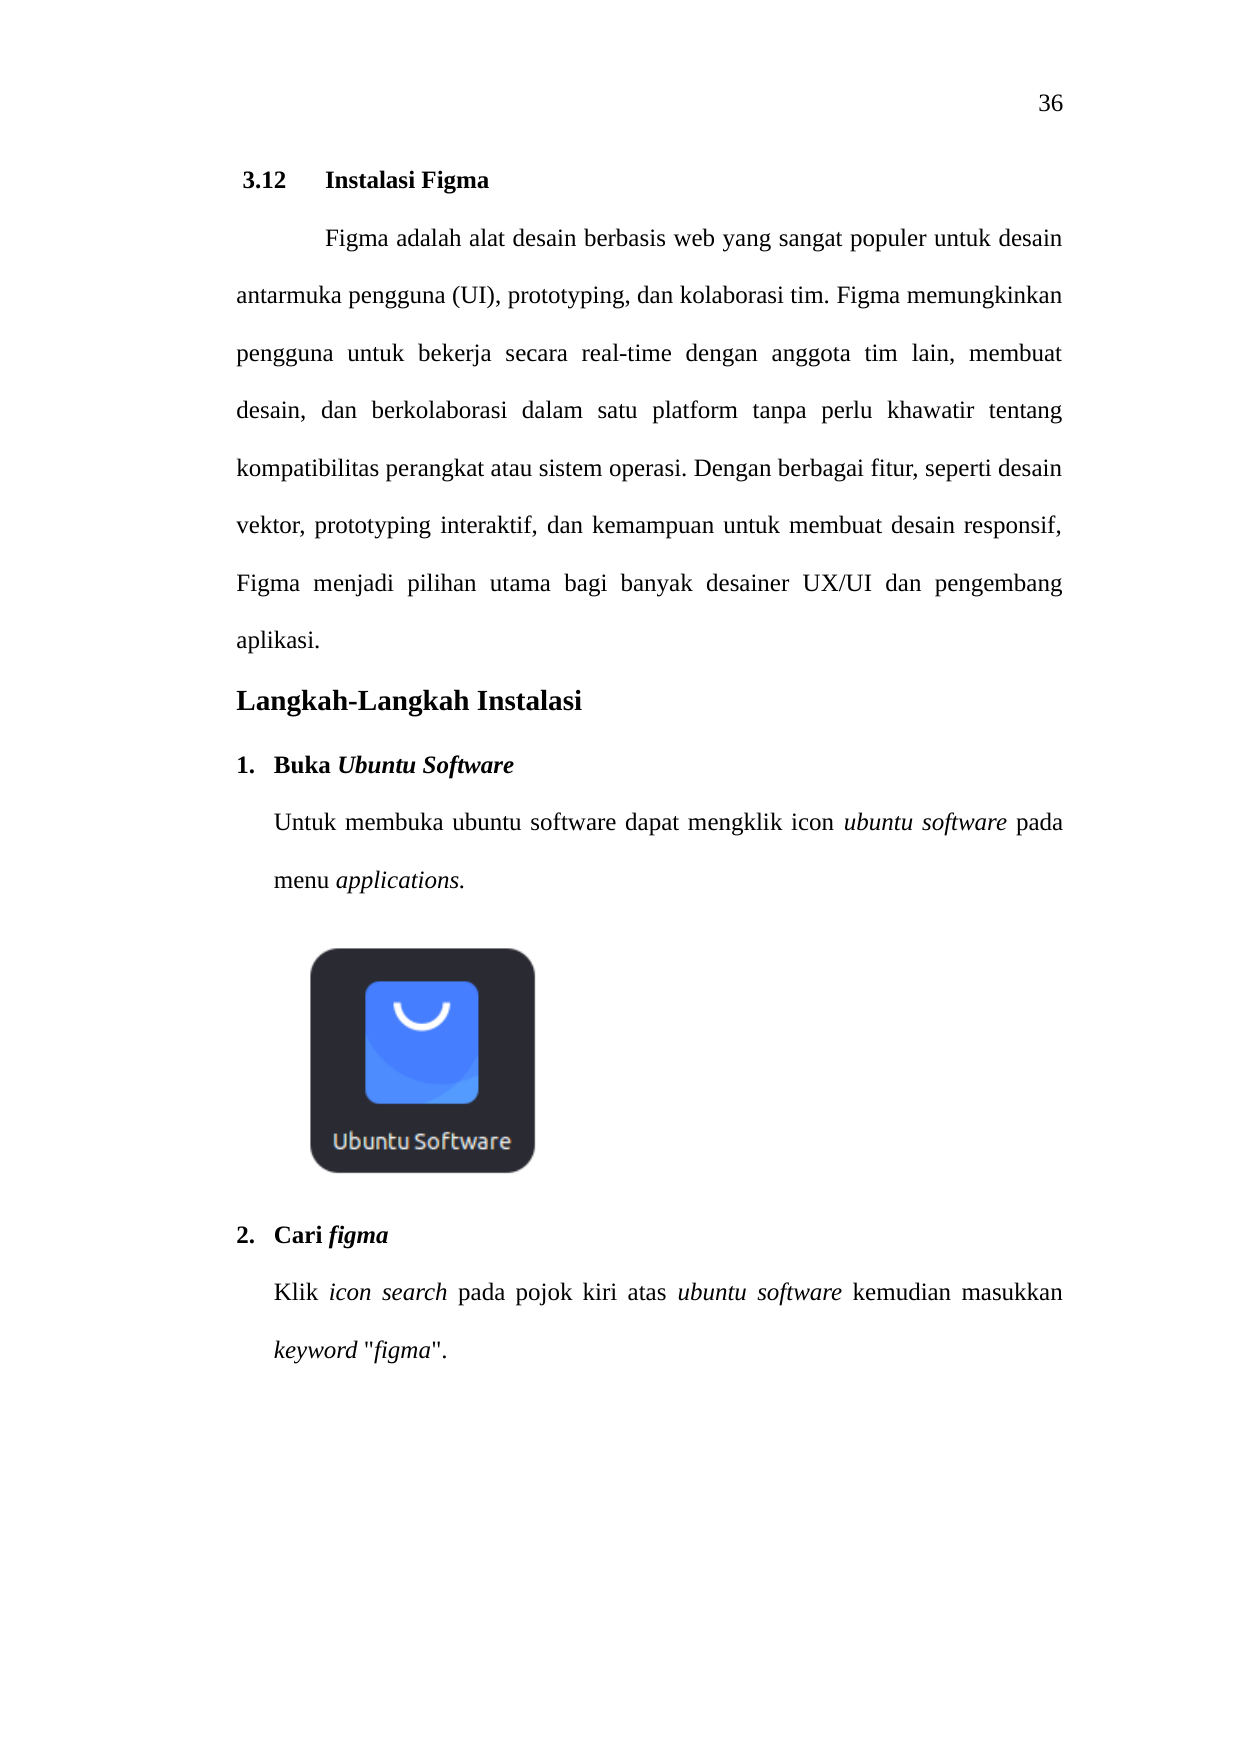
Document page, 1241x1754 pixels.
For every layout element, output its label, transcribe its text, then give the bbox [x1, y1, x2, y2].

text Langkah-Langkah Instalasi [236, 683, 1063, 716]
picture [273, 922, 576, 1192]
list Untuk membuka ubuntu software dapat mengklik icon ubuntu software pada menu applications. [236, 807, 1063, 894]
list Buka Ubuntu Software [236, 750, 1063, 779]
list Cari figma [236, 1220, 1063, 1249]
list Klik icon search pada pojok kiri atas ubuntu software kemudian masukkan keyword "figma". [236, 1277, 1063, 1364]
subtitle Instalasi Figma [236, 165, 1063, 194]
text Figma adalah alat desain berbasis web yang sangat populer untuk desain antarmuka pengguna (UI), prototyping, dan kolaborasi tim. Figma memungkinkan pengguna untuk bekerja secara real-time dengan anggota tim lain, membuat desain, dan berkolaborasi dalam satu platform tanpa perlu khawatir tentang kompatibilitas perangkat atau sistem operasi. Dengan berbagai fitur, seperti desain vektor, prototyping interaktif, dan kemampuan untuk membuat desain responsif, Figma menjadi pilihan utama bagi banyak desainer UX/UI dan pengembang aplikasi. [236, 223, 1063, 654]
